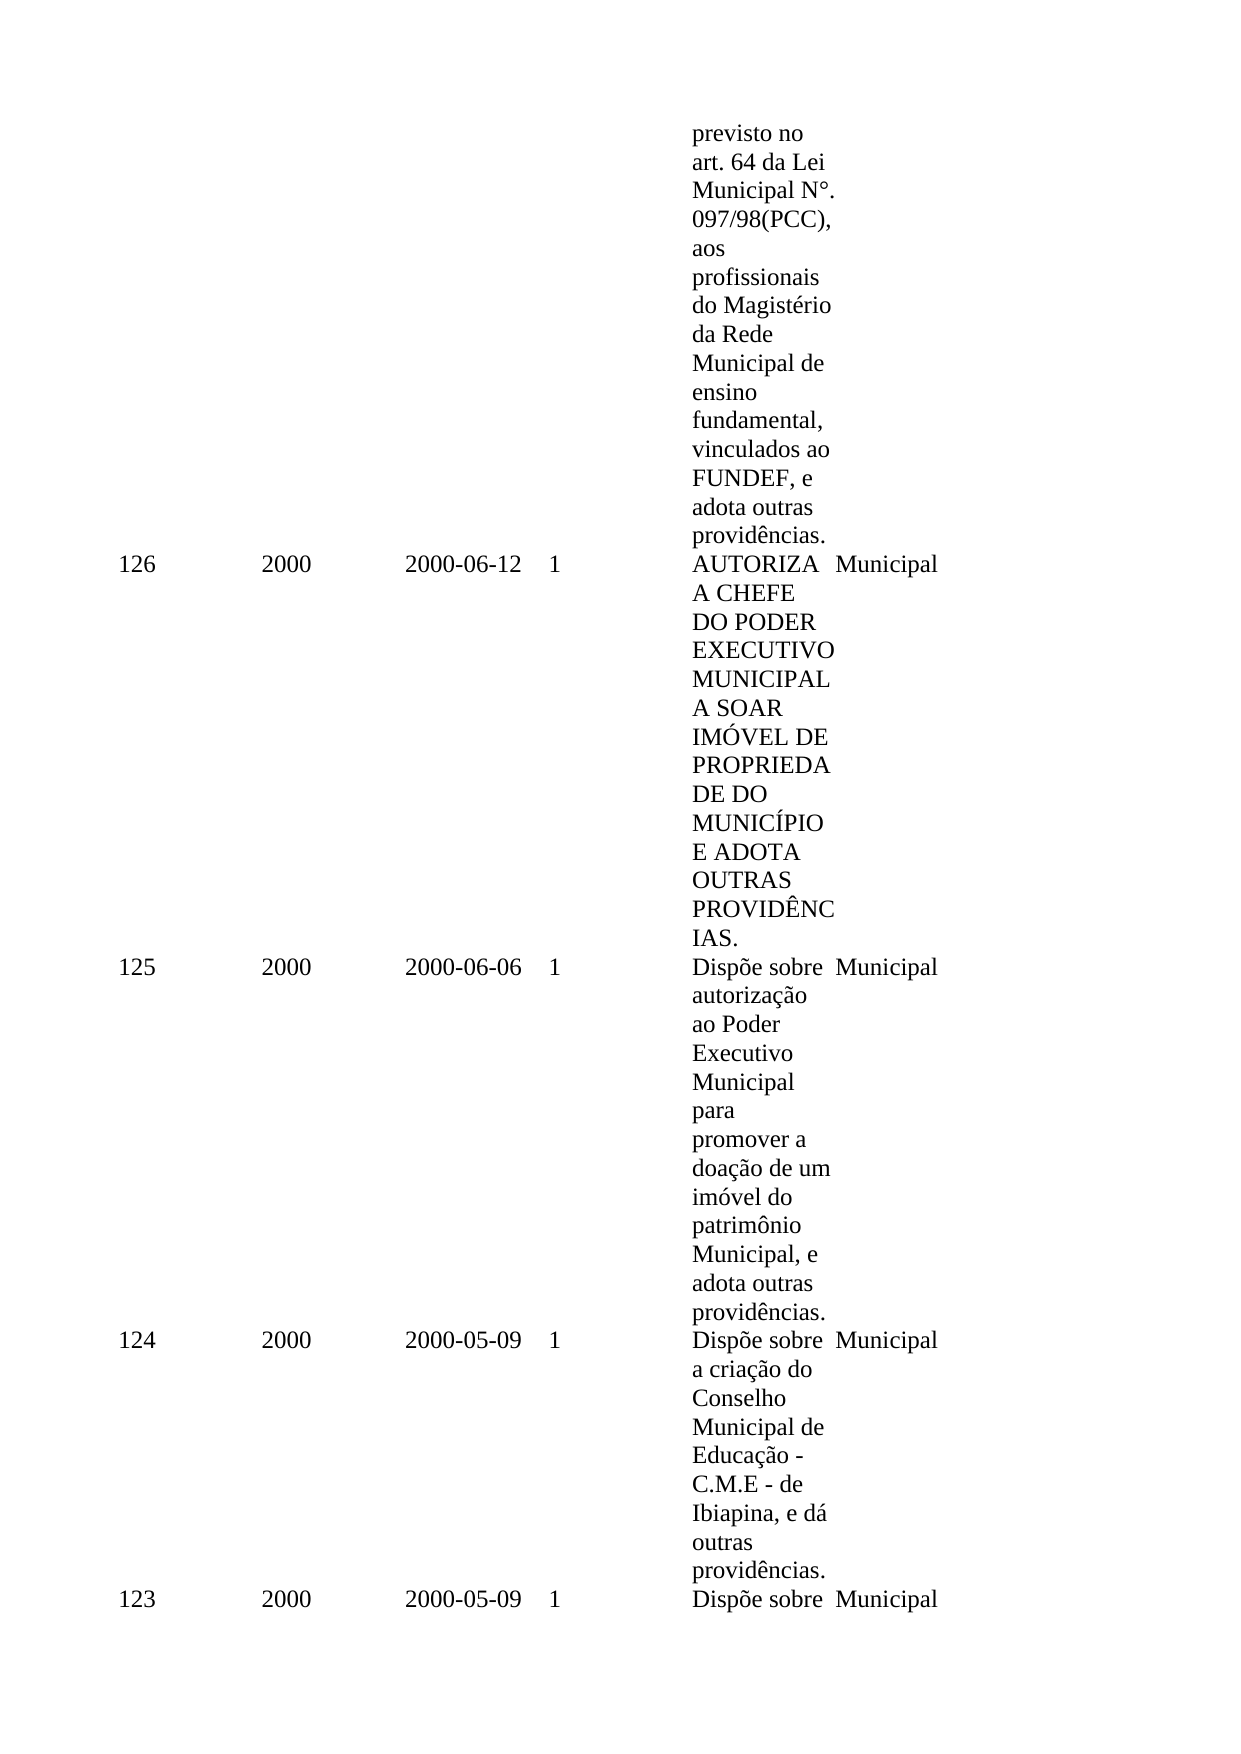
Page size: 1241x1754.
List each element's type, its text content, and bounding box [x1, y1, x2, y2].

table_cell 2000 [261, 549, 405, 952]
table_cell AUTORIZA A CHEFE DO PODER EXECUTIVO MUNICIPAL A SOAR IMÓVEL DE PROPRIEDADE DO MUNICÍPIO E ADOTA OUTRAS PROVIDÊNCIAS. [692, 549, 835, 952]
table_cell Municipal [835, 1584, 979, 1613]
table_cell [835, 118, 979, 549]
table_cell Dispõe sobre autorização ao Poder Executivo Municipal para promover a doação de um imóvel do patrimônio Municipal, e adota outras providências. [692, 952, 835, 1326]
table_cell 2000-06-06 [405, 952, 548, 1326]
table_cell Municipal [835, 549, 979, 952]
table_cell 1 [548, 952, 692, 1326]
table_cell 2000-05-09 [405, 1326, 548, 1584]
table_cell 123 [118, 1584, 261, 1613]
table_cell 1 [548, 1326, 692, 1584]
table_cell 2000-05-09 [405, 1584, 548, 1613]
table_cell [261, 118, 405, 549]
table_cell [548, 118, 692, 549]
table_cell 2000 [261, 1584, 405, 1613]
table_cell Dispõe sobre [692, 1584, 835, 1613]
table_cell 2000 [261, 1326, 405, 1584]
table_cell Municipal [835, 1326, 979, 1584]
table_cell [405, 118, 548, 549]
table_cell [118, 118, 261, 549]
table_cell 2000-06-12 [405, 549, 548, 952]
table_cell [979, 952, 1122, 1326]
table_cell Municipal [835, 952, 979, 1326]
table_cell [979, 549, 1122, 952]
table_cell 1 [548, 1584, 692, 1613]
table_cell 125 [118, 952, 261, 1326]
table_cell [979, 1584, 1122, 1613]
table_cell 126 [118, 549, 261, 952]
table_cell previsto no art. 64 da Lei Municipal N°. 097/98(PCC), aos profissionais do Magistério da Rede Municipal de ensino fundamental, vinculados ao FUNDEF, e adota outras providências. [692, 118, 835, 549]
table_cell Dispõe sobre a criação do Conselho Municipal de Educação - C.M.E - de Ibiapina, e dá outras providências. [692, 1326, 835, 1584]
table_cell 124 [118, 1326, 261, 1584]
table_cell [979, 1326, 1122, 1584]
table_cell [979, 118, 1122, 549]
table_cell 1 [548, 549, 692, 952]
table_cell 2000 [261, 952, 405, 1326]
